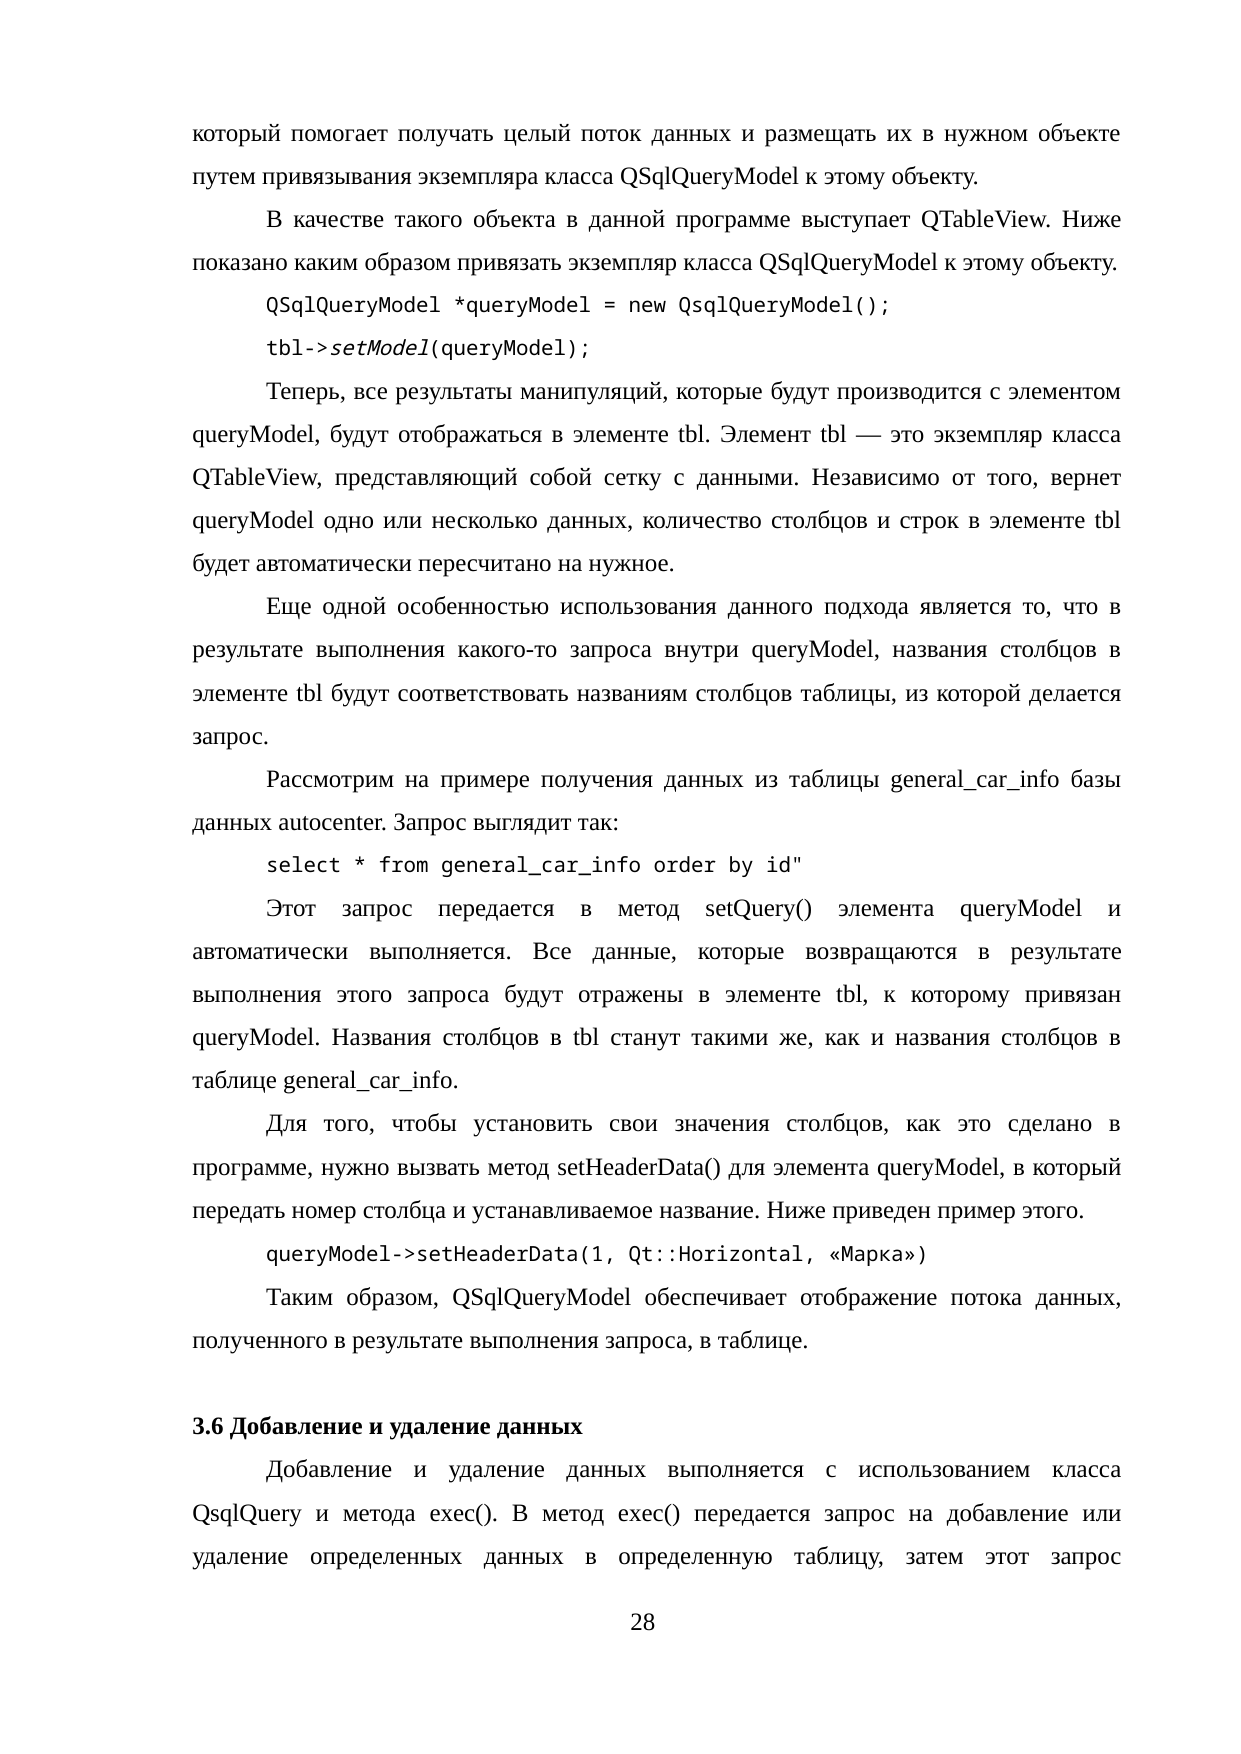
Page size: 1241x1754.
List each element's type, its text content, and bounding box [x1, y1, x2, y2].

text Добавление и удаление данных выполняется с использованием класса QsqlQuery и метода exec(). В метод exec() передается запрос на добавление или удаление определенных данных в определенную таблицу, затем этот запрос [192, 1454, 1122, 1569]
subtitle 3.6 Добавление и удаление данных [192, 1411, 1122, 1440]
text tbl->setModel(queryModel); [192, 333, 1122, 362]
text Рассмотрим на примере получения данных из таблицы general_car_info базы данных autocenter. Запрос выглядит так: [192, 764, 1122, 836]
text В качестве такого объекта в данной программе выступает QTableView. Ниже показано каким образом привязать экземпляр класса QSqlQueryModel к этому объекту. [192, 204, 1122, 276]
text Этот запрос передается в метод setQuery() элемента queryModel и автоматически выполняется. Все данные, которые возвращаются в результате выполнения этого запроса будут отражены в элементе tbl, к которому привязан queryModel. Названия столбцов в tbl станут такими же, как и названия столбцов в таблице general_car_info. [192, 893, 1122, 1094]
text Теперь, все результаты манипуляций, которые будут производится с элементом queryModel, будут отображаться в элементе tbl. Элемент tbl — это экземпляр класса QTableView, представляющий собой сетку с данными. Независимо от того, вернет queryModel одно или несколько данных, количество столбцов и строк в элементе tbl будет автоматически пересчитано на нужное. [192, 376, 1122, 577]
text Таким образом, QSqlQueryModel обеспечивает отображение потока данных, полученного в результате выполнения запроса, в таблице. [192, 1282, 1122, 1354]
text который помогает получать целый поток данных и размещать их в нужном объекте путем привязывания экземпляра класса QSqlQueryModel к этому объекту. [192, 118, 1122, 190]
text Еще одной особенностью использования данного подхода является то, что в результате выполнения какого-то запроса внутри queryModel, названия столбцов в элементе tbl будут соответствовать названиям столбцов таблицы, из которой делается запрос. [192, 591, 1122, 749]
text queryModel->setHeaderData(1, Qt::Horizontal, «Марка») [192, 1238, 1122, 1267]
text QSqlQueryModel *queryModel = new QsqlQueryModel(); [192, 291, 1122, 319]
text Для того, чтобы установить свои значения столбцов, как это сделано в программе, нужно вызвать метод setHeaderData() для элемента queryModel, в который передать номер столбца и устанавливаемое название. Ниже приведен пример этого. [192, 1108, 1122, 1223]
text select * from general_car_info order by id" [192, 850, 1122, 879]
